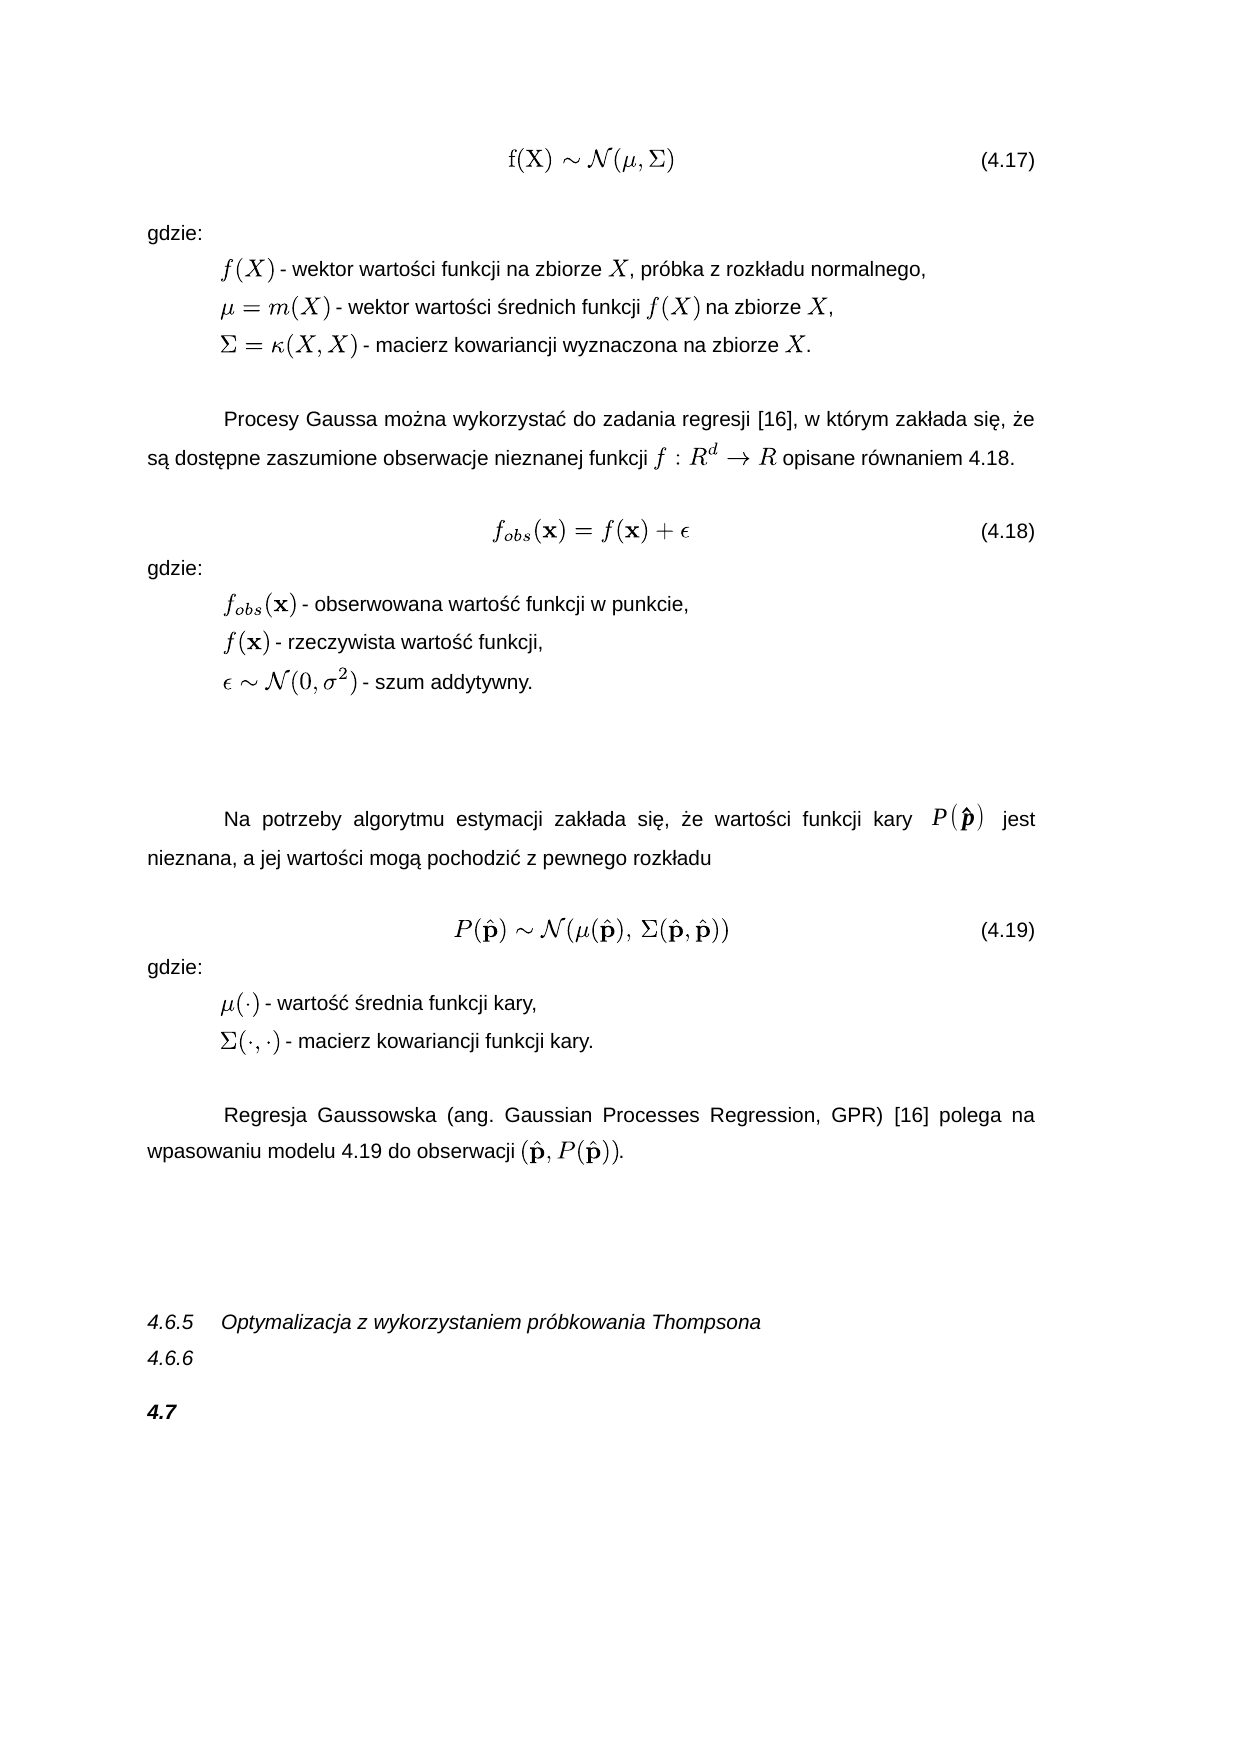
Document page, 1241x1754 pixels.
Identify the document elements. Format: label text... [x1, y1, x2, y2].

text - wektor wartości funkcji na zbiorze , próbka z rozkładu normalnego, [269, 257, 1035, 283]
text gdzie: [147, 221, 1035, 245]
text - wartość średnia funkcji kary, [147, 991, 1035, 1017]
text [147, 333, 292, 359]
text - obserwowana wartość funkcji w punkcie, [291, 592, 1035, 617]
text (4.17) [613, 147, 1035, 173]
subtitle Optymalizacja z wykorzystaniem próbkowania Thompsona [147, 1309, 1035, 1333]
text [147, 257, 242, 283]
text Regresja Gaussowska (ang. Gaussian Processes Regression, GPR) [16] polega na wpasowaniu modelu 4.19 do obserwacji . [147, 1103, 1035, 1165]
text Na potrzeby algorytmu estymacji zakłada się, że wartości funkcji karyjest nieznana, a jej wartości mogą pochodzić z pewnego rozkładu [147, 803, 1035, 869]
text (4.18) [642, 518, 1035, 544]
text [147, 518, 540, 544]
text [147, 295, 297, 321]
text - wektor wartości średnich funkcji [325, 295, 667, 321]
text [147, 147, 609, 173]
text - szum addytywny. [345, 667, 1035, 696]
text - macierz kowariancji wyznaczona na zbiorze . [352, 333, 1035, 359]
text [147, 592, 271, 617]
text Procesy Gaussa można wykorzystać do zadania regresji [16], w którym zakłada się, że są dostępne zaszumione obserwacje nieznanej funkcji opisane równaniem 4.18. [147, 407, 1035, 470]
text gdzie: [147, 955, 1035, 979]
text - rzeczywista wartość funkcji, [147, 629, 1035, 655]
text [147, 667, 341, 696]
text [147, 917, 563, 943]
text (4.19) [566, 917, 1035, 943]
text gdzie: [147, 556, 1035, 579]
text - macierz kowariancji funkcji kary. [147, 1029, 1035, 1055]
text na zbiorze , [695, 295, 1035, 321]
